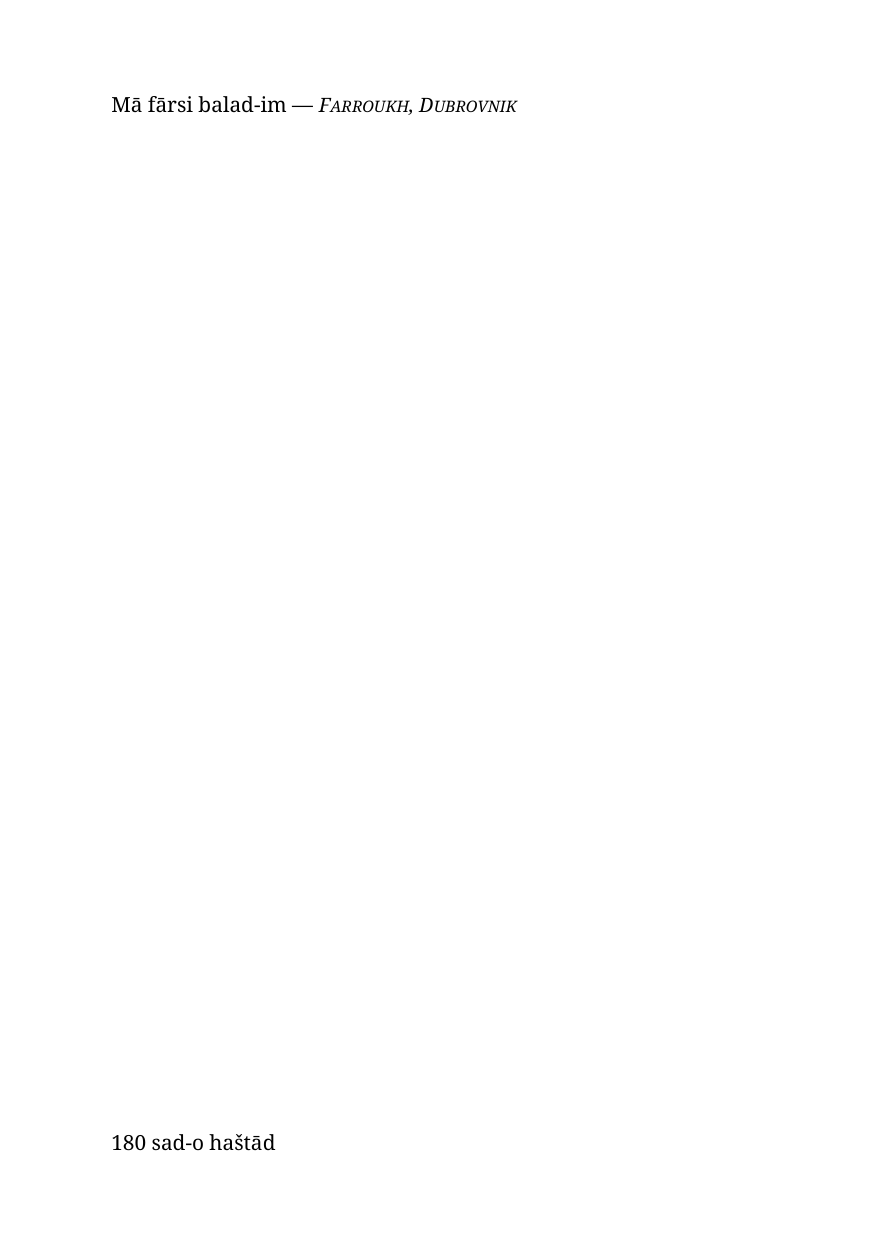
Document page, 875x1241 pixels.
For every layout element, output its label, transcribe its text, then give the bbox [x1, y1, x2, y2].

text 180 sad-o haštād [111, 1128, 763, 1157]
